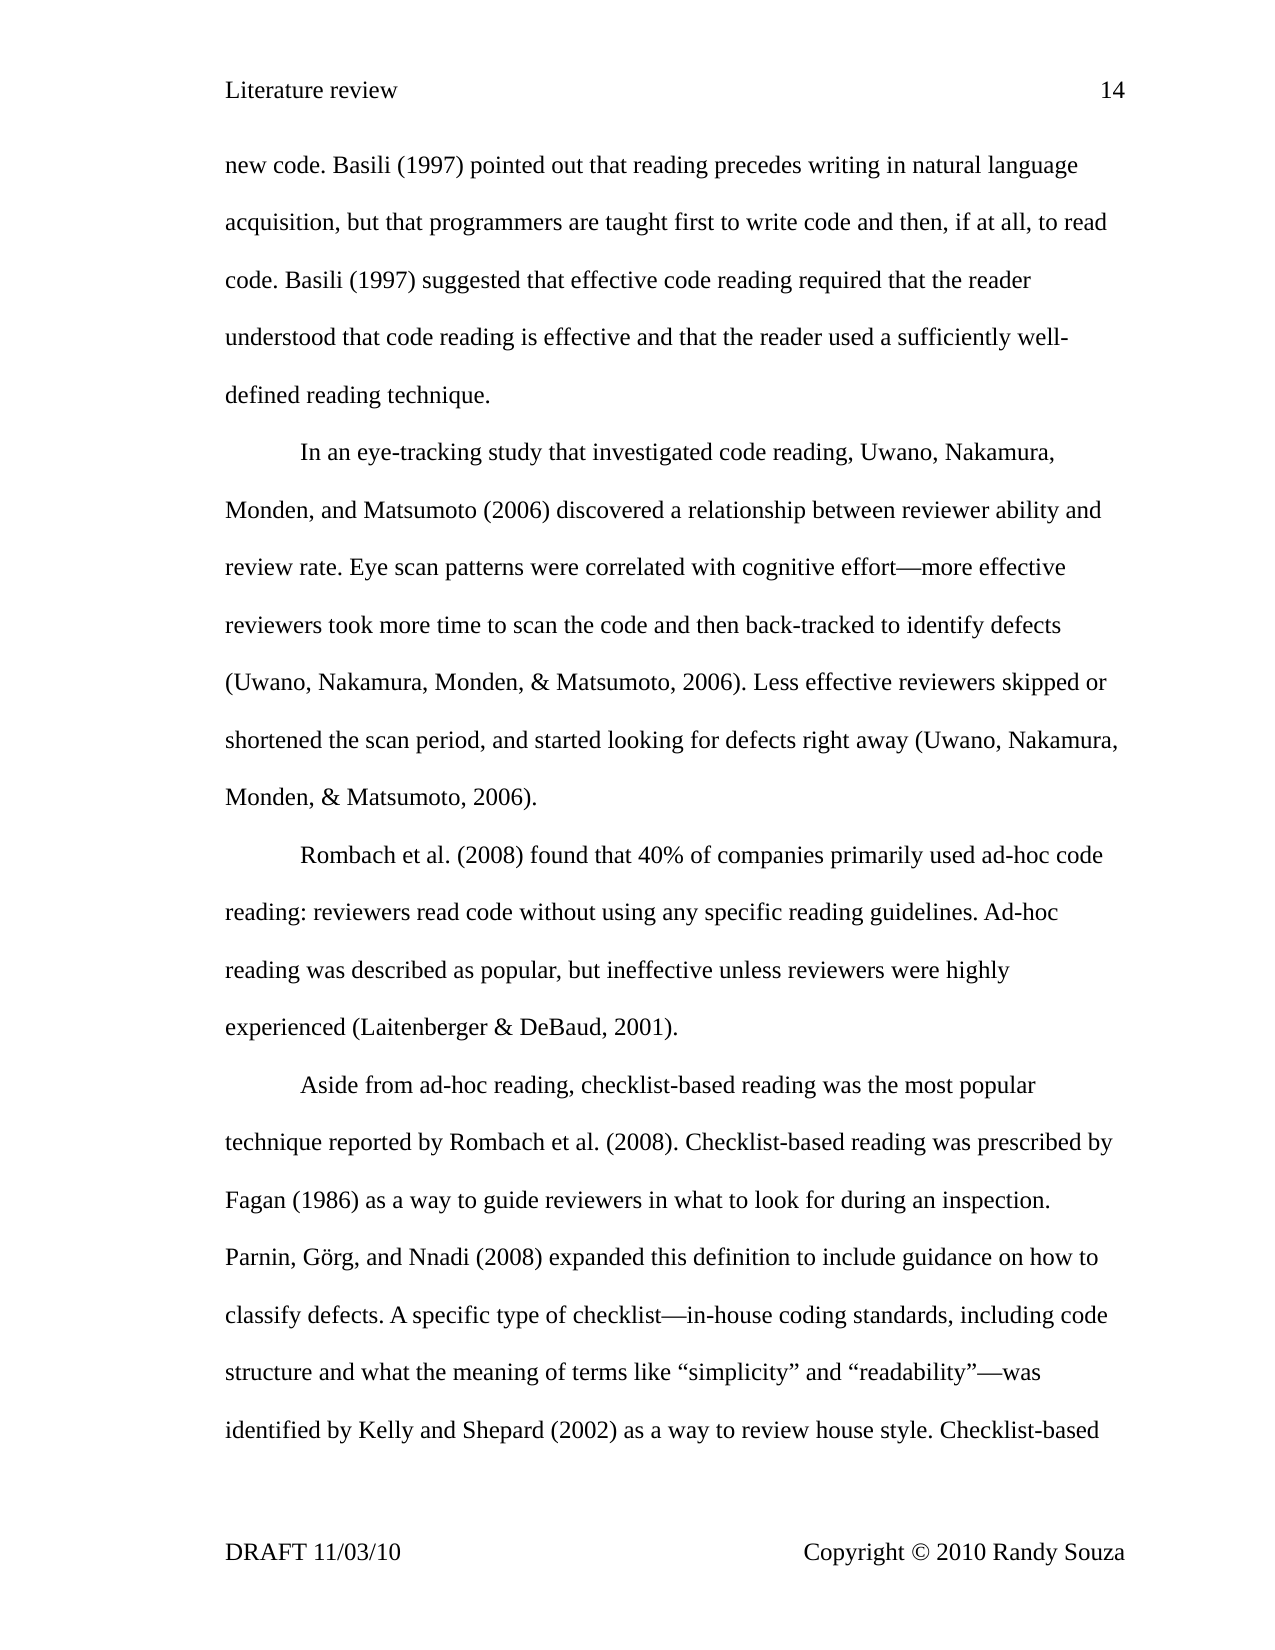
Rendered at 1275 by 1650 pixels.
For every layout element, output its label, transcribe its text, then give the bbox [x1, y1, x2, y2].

text Rombach et al. (2008) found that 40% of companies primarily used ad-hoc code reading: reviewers read code without using any specific reading guidelines. Ad-hoc reading was described as popular, but ineffective unless reviewers were highly experienced (Laitenberger & DeBaud, 2001). [225, 840, 1125, 1041]
text Aside from ad-hoc reading, checklist-based reading was the most popular technique reported by Rombach et al. (2008). Checklist-based reading was prescribed by Fagan (1986) as a way to guide reviewers in what to look for during an inspection. Parnin, Görg, and Nnadi (2008) expanded this definition to include guidance on how to classify defects. A specific type of checklist—in-house coding standards, including code structure and what the meaning of terms like “simplicity” and “readability”—was identified by Kelly and Shepard (2002) as a way to review house style. Checklist-based [225, 1070, 1125, 1444]
text In an eye-tracking study that investigated code reading, Uwano, Nakamura, Monden, and Matsumoto (2006) discovered a relationship between reviewer ability and review rate. Eye scan patterns were correlated with cognitive effort—more effective reviewers took more time to scan the code and then back-tracked to identify defects (Uwano, Nakamura, Monden, & Matsumoto, 2006). Less effective reviewers skipped or shortened the scan period, and started looking for defects right away (Uwano, Nakamura, Monden, & Matsumoto, 2006). [225, 437, 1125, 811]
text new code. Basili (1997) pointed out that reading precedes writing in natural language acquisition, but that programmers are taught first to write code and then, if at all, to read code. Basili (1997) suggested that effective code reading required that the reader understood that code reading is effective and that the reader used a sufficiently well-defined reading technique. [225, 150, 1125, 409]
